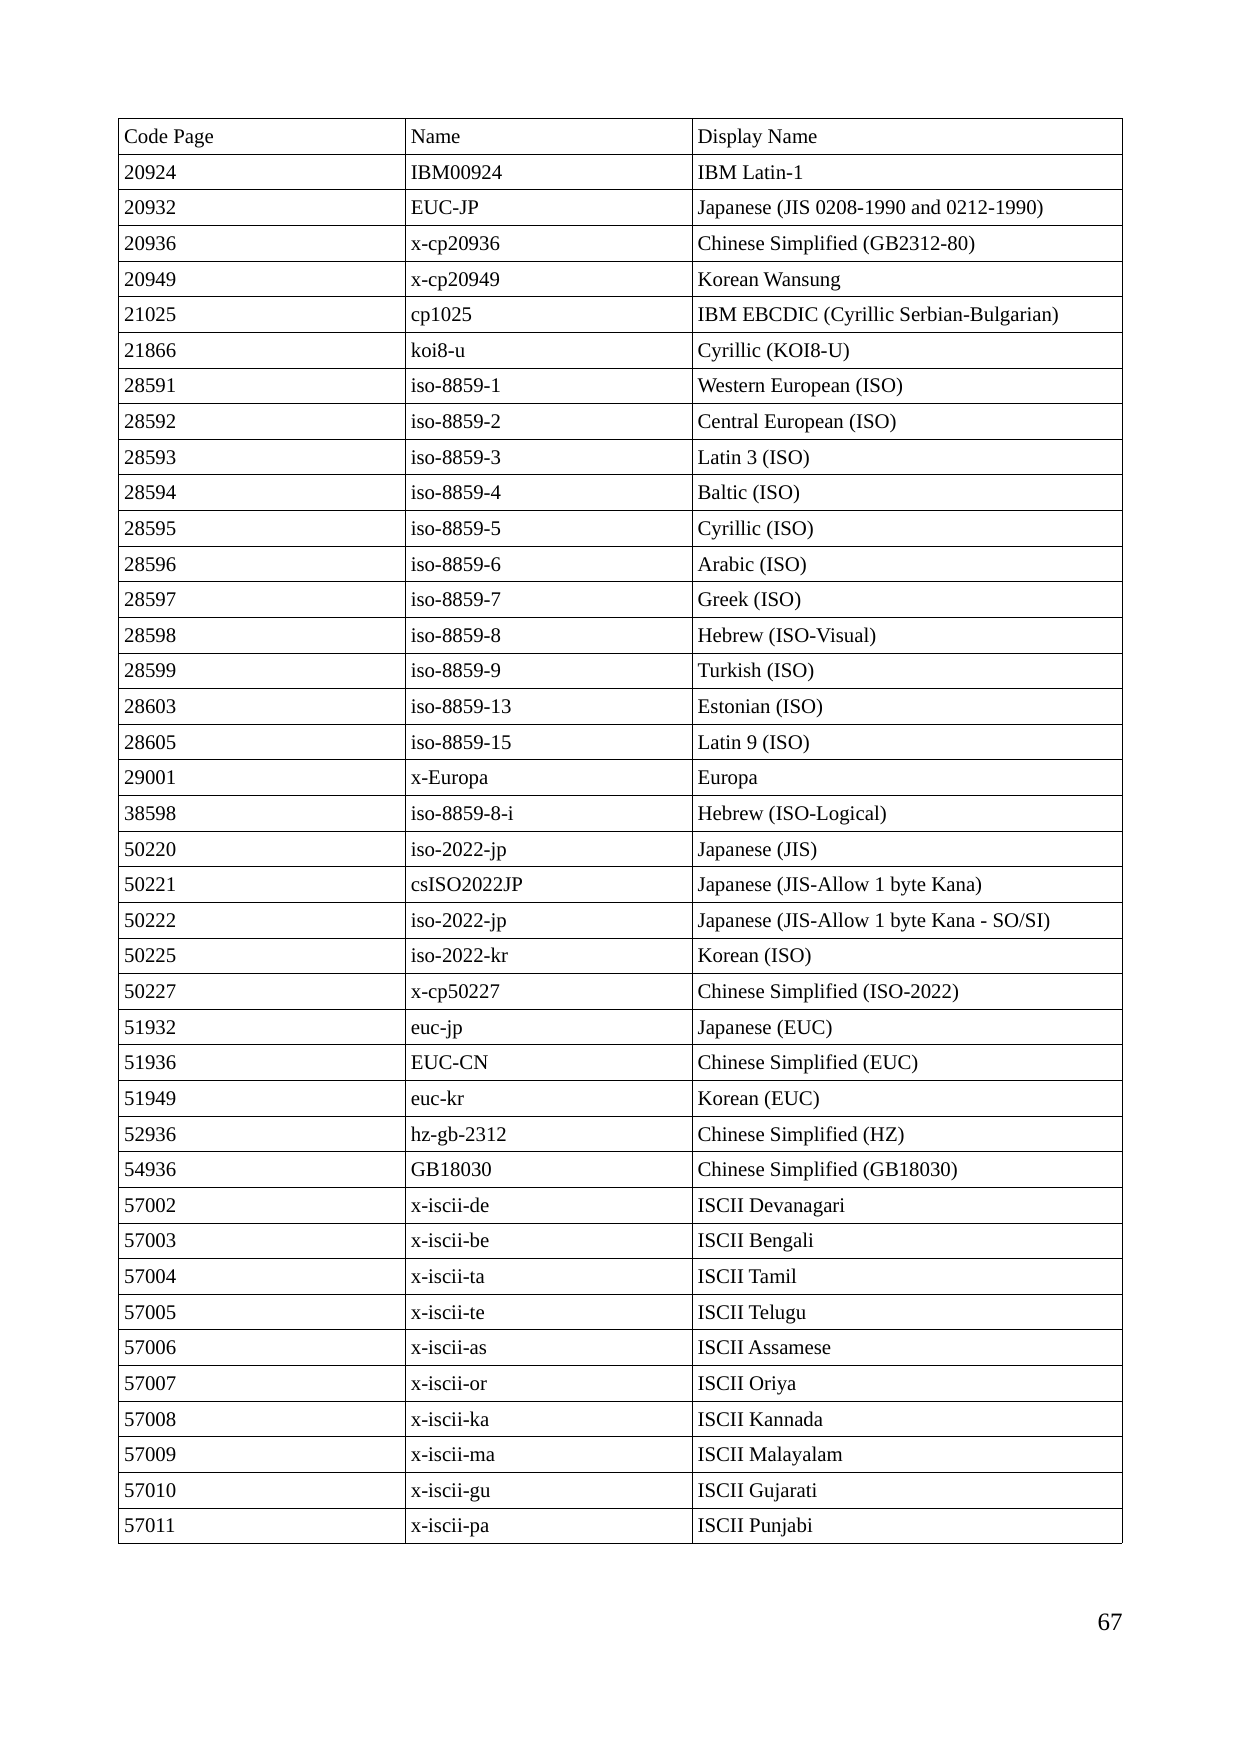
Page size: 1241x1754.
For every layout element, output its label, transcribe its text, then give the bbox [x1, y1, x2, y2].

table_cell Korean Wansung [693, 262, 1122, 296]
table_cell 28592 [119, 404, 405, 439]
table_cell Arabic (ISO) [693, 547, 1122, 581]
table_cell iso-8859-4 [406, 475, 692, 510]
table_cell IBM EBCDIC (Cyrillic Serbian-Bulgarian) [693, 297, 1122, 332]
table_cell Korean (EUC) [693, 1081, 1122, 1116]
table_cell 38598 [119, 796, 405, 831]
table_cell 57002 [119, 1188, 405, 1222]
table_cell x-iscii-de [406, 1188, 692, 1222]
table_cell Hebrew (ISO-Visual) [693, 618, 1122, 652]
table_cell csISO2022JP [406, 867, 692, 902]
table_cell iso-8859-7 [406, 582, 692, 617]
table_cell Japanese (EUC) [693, 1010, 1122, 1044]
table_cell Greek (ISO) [693, 582, 1122, 617]
table_cell ISCII Gujarati [693, 1473, 1122, 1507]
table_cell Chinese Simplified (GB18030) [693, 1152, 1122, 1187]
table_header Display Name [693, 119, 1122, 154]
table_cell 28599 [119, 654, 405, 688]
table_cell EUC-CN [406, 1045, 692, 1080]
table_cell x-iscii-ka [406, 1402, 692, 1436]
table_cell iso-8859-15 [406, 725, 692, 759]
table_cell Europa [693, 760, 1122, 795]
table_cell 20932 [119, 190, 405, 225]
table_cell 57008 [119, 1402, 405, 1436]
table_cell IBM00924 [406, 155, 692, 189]
table_cell x-cp50227 [406, 974, 692, 1009]
table_cell 57011 [119, 1509, 405, 1543]
table_cell 57006 [119, 1330, 405, 1365]
table_cell iso-2022-jp [406, 903, 692, 937]
table_cell 57009 [119, 1437, 405, 1472]
table_cell Western European (ISO) [693, 369, 1122, 403]
table_cell Japanese (JIS) [693, 832, 1122, 866]
table_cell Estonian (ISO) [693, 689, 1122, 724]
table_cell Japanese (JIS-Allow 1 byte Kana - SO/SI) [693, 903, 1122, 937]
table_cell 50220 [119, 832, 405, 866]
table_cell Chinese Simplified (HZ) [693, 1117, 1122, 1151]
table_cell 51949 [119, 1081, 405, 1116]
table_cell 28605 [119, 725, 405, 759]
table_cell x-iscii-te [406, 1295, 692, 1329]
table_cell ISCII Oriya [693, 1366, 1122, 1401]
table_cell iso-8859-1 [406, 369, 692, 403]
table_cell Cyrillic (KOI8-U) [693, 333, 1122, 367]
table_cell 57003 [119, 1224, 405, 1258]
table_cell x-iscii-or [406, 1366, 692, 1401]
table_cell iso-8859-8 [406, 618, 692, 652]
table_cell 51936 [119, 1045, 405, 1080]
table_header Name [406, 119, 692, 154]
table_cell 20949 [119, 262, 405, 296]
table_cell ISCII Telugu [693, 1295, 1122, 1329]
table_cell Cyrillic (ISO) [693, 511, 1122, 546]
table_cell 57005 [119, 1295, 405, 1329]
table_cell 51932 [119, 1010, 405, 1044]
table_cell 28591 [119, 369, 405, 403]
table_cell 21025 [119, 297, 405, 332]
table_cell euc-kr [406, 1081, 692, 1116]
table_cell ISCII Malayalam [693, 1437, 1122, 1472]
table_cell Japanese (JIS-Allow 1 byte Kana) [693, 867, 1122, 902]
table_cell 52936 [119, 1117, 405, 1151]
table_cell 50222 [119, 903, 405, 937]
table_cell 57007 [119, 1366, 405, 1401]
table_cell Central European (ISO) [693, 404, 1122, 439]
table_cell 29001 [119, 760, 405, 795]
table_cell iso-8859-8-i [406, 796, 692, 831]
table_cell x-iscii-gu [406, 1473, 692, 1507]
table_cell ISCII Punjabi [693, 1509, 1122, 1543]
table_cell ISCII Bengali [693, 1224, 1122, 1258]
table_cell iso-8859-2 [406, 404, 692, 439]
table_cell ISCII Kannada [693, 1402, 1122, 1436]
table_cell 57004 [119, 1259, 405, 1294]
table_cell Japanese (JIS 0208-1990 and 0212-1990) [693, 190, 1122, 225]
table_cell iso-8859-6 [406, 547, 692, 581]
table_cell ISCII Assamese [693, 1330, 1122, 1365]
table_cell koi8-u [406, 333, 692, 367]
table_cell 20936 [119, 226, 405, 261]
table_cell Latin 9 (ISO) [693, 725, 1122, 759]
table_cell x-iscii-pa [406, 1509, 692, 1543]
table_cell cp1025 [406, 297, 692, 332]
table_cell Hebrew (ISO-Logical) [693, 796, 1122, 831]
table_cell x-iscii-ta [406, 1259, 692, 1294]
table_cell 57010 [119, 1473, 405, 1507]
table_cell 28596 [119, 547, 405, 581]
table_cell euc-jp [406, 1010, 692, 1044]
table_cell 50225 [119, 939, 405, 973]
table_cell EUC-JP [406, 190, 692, 225]
table_cell iso-2022-jp [406, 832, 692, 866]
table_cell 50227 [119, 974, 405, 1009]
table_cell iso-2022-kr [406, 939, 692, 973]
table_cell x-cp20936 [406, 226, 692, 261]
table_cell Turkish (ISO) [693, 654, 1122, 688]
table_cell ISCII Tamil [693, 1259, 1122, 1294]
table_cell x-Europa [406, 760, 692, 795]
table_cell 28603 [119, 689, 405, 724]
table_cell 28597 [119, 582, 405, 617]
table_cell x-iscii-ma [406, 1437, 692, 1472]
table_cell 28594 [119, 475, 405, 510]
table_cell Baltic (ISO) [693, 475, 1122, 510]
table_cell x-iscii-as [406, 1330, 692, 1365]
table_cell IBM Latin-1 [693, 155, 1122, 189]
table_cell iso-8859-13 [406, 689, 692, 724]
table_cell Chinese Simplified (ISO-2022) [693, 974, 1122, 1009]
table_cell GB18030 [406, 1152, 692, 1187]
table_cell ISCII Devanagari [693, 1188, 1122, 1222]
table_cell Latin 3 (ISO) [693, 440, 1122, 474]
table_cell 28593 [119, 440, 405, 474]
table_cell 21866 [119, 333, 405, 367]
table_cell x-cp20949 [406, 262, 692, 296]
table_cell Chinese Simplified (EUC) [693, 1045, 1122, 1080]
table_cell 28595 [119, 511, 405, 546]
table_header Code Page [119, 119, 405, 154]
table_cell iso-8859-3 [406, 440, 692, 474]
table_cell 20924 [119, 155, 405, 189]
table_cell 54936 [119, 1152, 405, 1187]
table_cell iso-8859-9 [406, 654, 692, 688]
table_cell x-iscii-be [406, 1224, 692, 1258]
table_cell iso-8859-5 [406, 511, 692, 546]
table_cell 28598 [119, 618, 405, 652]
table_cell Chinese Simplified (GB2312-80) [693, 226, 1122, 261]
table_cell 50221 [119, 867, 405, 902]
table_cell hz-gb-2312 [406, 1117, 692, 1151]
table_cell Korean (ISO) [693, 939, 1122, 973]
